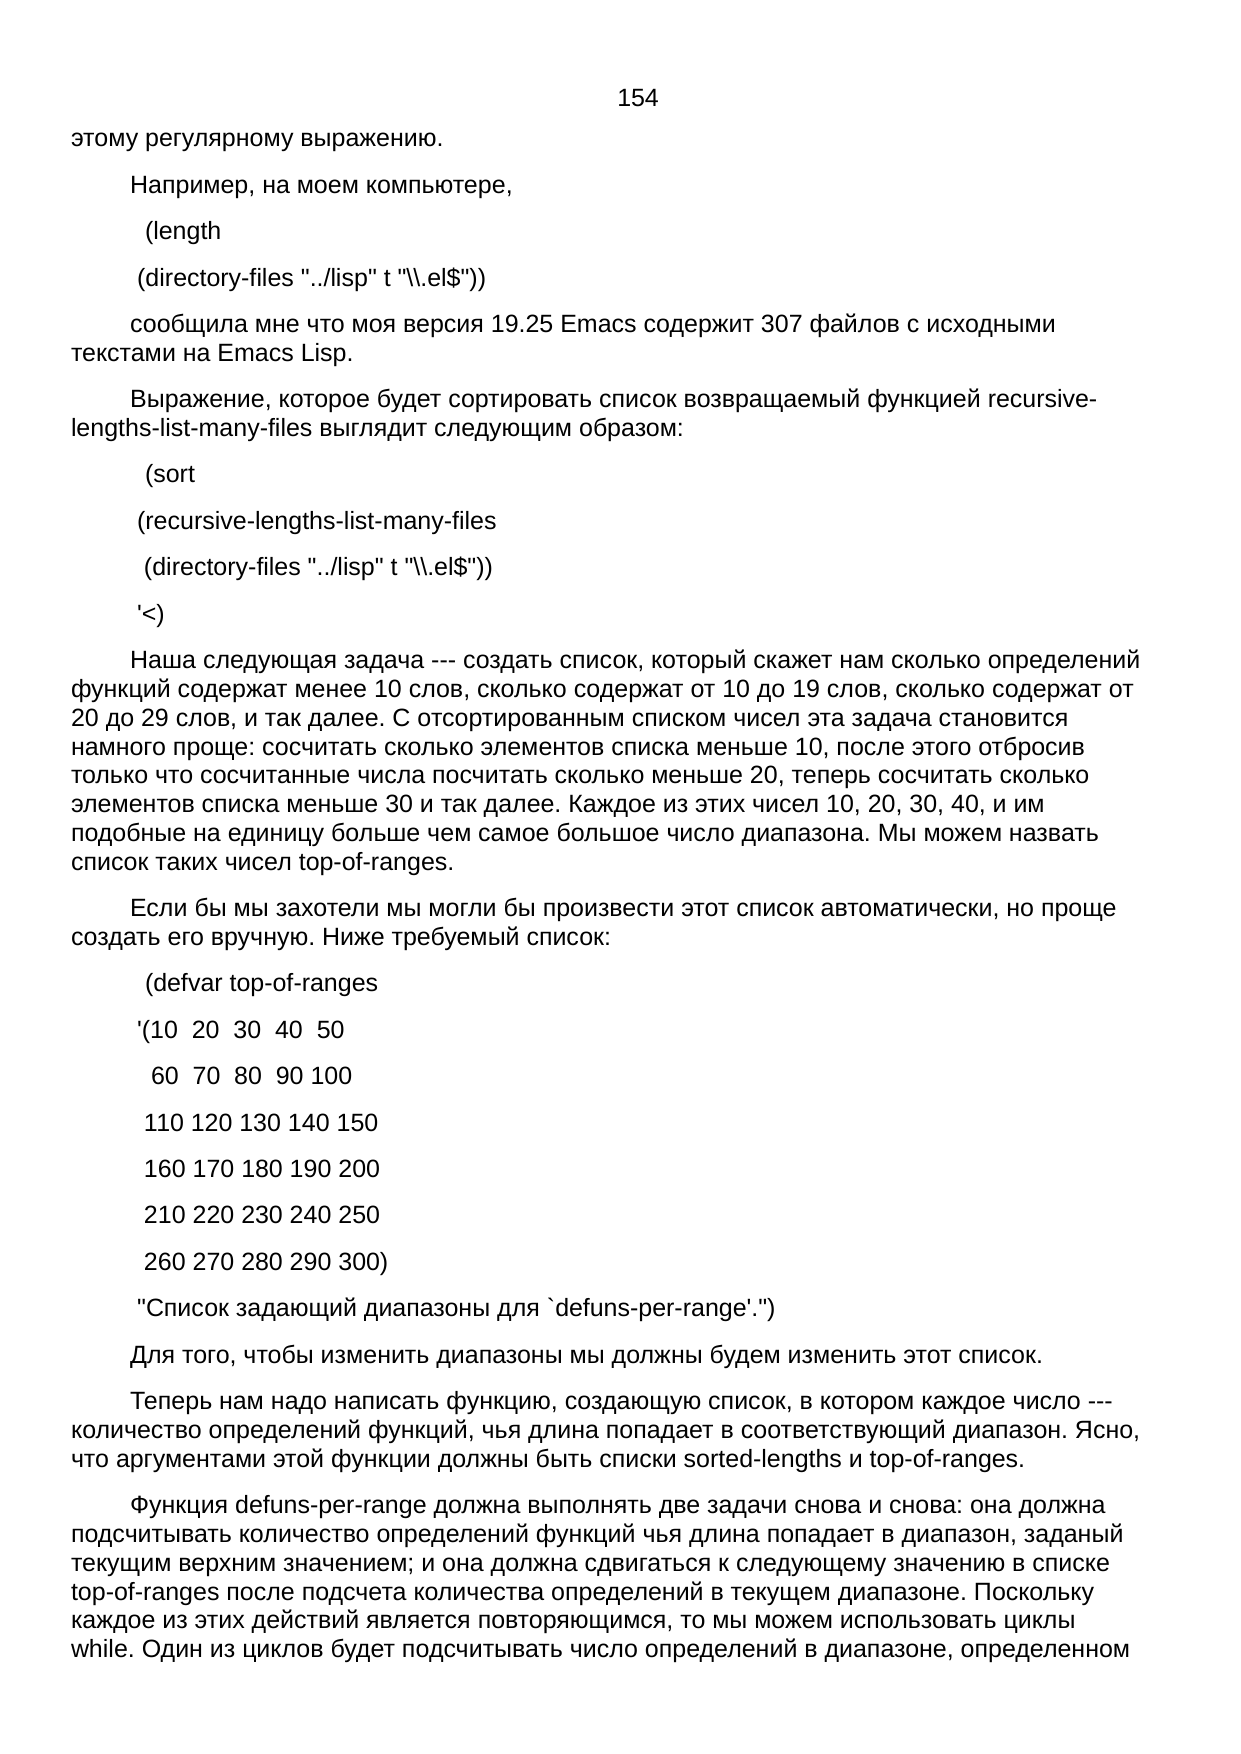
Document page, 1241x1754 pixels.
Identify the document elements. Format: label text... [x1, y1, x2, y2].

text Если бы мы захотели мы могли бы произвести этот список автоматически, но проще создать его вручную. Ниже требуемый список: [71, 893, 1146, 951]
text 210 220 230 240 250 [71, 1201, 1146, 1229]
text 160 170 180 190 200 [71, 1154, 1146, 1183]
text этому регулярному выражению. [71, 123, 1146, 152]
text Функция defuns-per-range должна выполнять две задачи снова и снова: она должна подсчитывать количество определений функций чья длина попадает в диапазон, заданый текущим верхним значением; и она должна сдвигаться к следующему значению в списке top-of-ranges после подсчета количества определений в текущем диапазоне. Поскольку каждое из этих действий является повторяющимся, то мы можем использовать циклы while. Один из циклов будет подсчитывать число определений в диапазоне, определенном [71, 1490, 1146, 1663]
text (length [71, 216, 1146, 245]
text Например, на моем компьютере, [71, 170, 1146, 198]
text Для того, чтобы изменить диапазоны мы должны будем изменить этот список. [71, 1340, 1146, 1369]
text Наша следующая задача --- создать список, который скажет нам сколько определений функций содержат менее 10 слов, сколько содержат от 10 до 19 слов, сколько содержат от 20 до 29 слов, и так далее. С отсортированным списком чисел эта задача становится намного проще: сосчитать сколько элементов списка меньше 10, после этого отбросив только что сосчитанные числа посчитать сколько меньше 20, теперь сосчитать сколько элементов списка меньше 30 и так далее. Каждое из этих чисел 10, 20, 30, 40, и им подобные на единицу больше чем самое большое число диапазона. Мы можем назвать список таких чисел top-of-ranges. [71, 645, 1146, 875]
text 260 270 280 290 300) [71, 1247, 1146, 1276]
text (sort [71, 459, 1146, 488]
text (recursive-lengths-list-many-files [71, 506, 1146, 535]
text '<) [71, 599, 1146, 628]
text (defvar top-of-ranges [71, 968, 1146, 997]
text Теперь нам надо написать функцию, создающую список, в котором каждое число --- количество определений функций, чья длина попадает в соответствующий диапазон. Ясно, что аргументами этой функции должны быть списки sorted-lengths и top-of-ranges. [71, 1386, 1146, 1473]
text 60 70 80 90 100 [71, 1061, 1146, 1090]
text '(10 20 30 40 50 [71, 1015, 1146, 1043]
text "Список задающий диапазоны для `defuns-per-range'.") [71, 1293, 1146, 1322]
text сообщила мне что моя версия 19.25 Emacs содержит 307 файлов с исходными текстами на Emacs Lisp. [71, 309, 1146, 367]
text 110 120 130 140 150 [71, 1108, 1146, 1136]
text (directory-files "../lisp" t "\\.el$")) [71, 263, 1146, 291]
text Выражение, которое будет сортировать список возвращаемый функцией recursive-lengths-list-many-files выглядит следующим образом: [71, 384, 1146, 442]
text (directory-files "../lisp" t "\\.el$")) [71, 552, 1146, 581]
